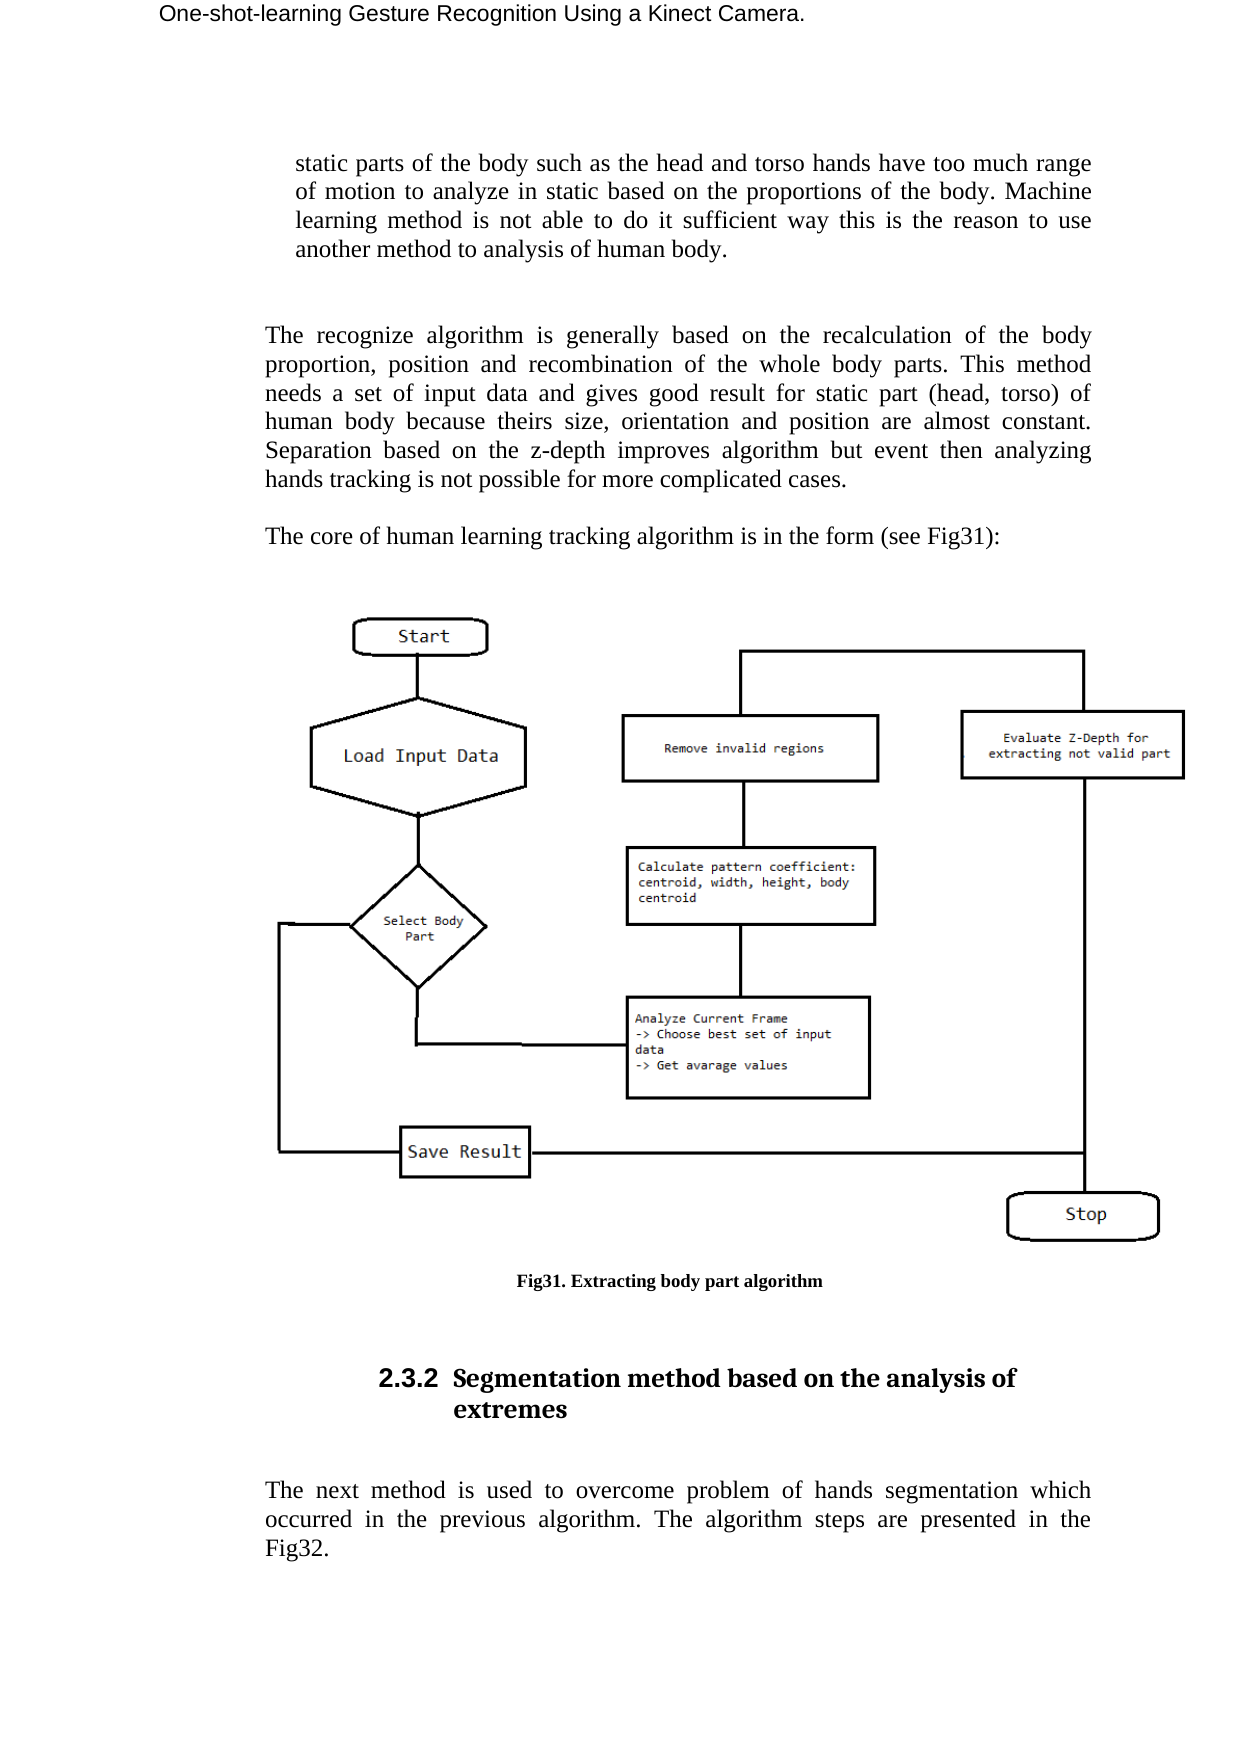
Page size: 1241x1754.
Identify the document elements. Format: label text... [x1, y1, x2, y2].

text Fig31. Extracting body part algorithm [443, 1271, 1093, 1292]
list Segmentation method based on the analysis of extremes [378, 1362, 1093, 1426]
list static parts of the body such as the head and torso hands have too much range of motion to analyze in static based on the proportions of the body. Machine learning method is not able to do it sufficient way this is the reason to use another method to analysis of human body. [295, 148, 1093, 263]
text The recognize algorithm is generally based on the recalculation of the body proportion, position and recombination of the whole body parts. This method needs a set of input data and gives good result for static part (head, torso) of human body because theirs size, orientation and position are almost constant. Separation based on the z-depth improves algorithm but event then analyzing hands tracking is not possible for more complicated cases. [265, 320, 1093, 493]
text The next method is used to overcome problem of hands segmentation which occurred in the previous algorithm. The algorithm steps are presented in the Fig32. [265, 1475, 1093, 1561]
text The core of human learning tracking algorithm is in the form (see Fig31): [265, 521, 1093, 550]
